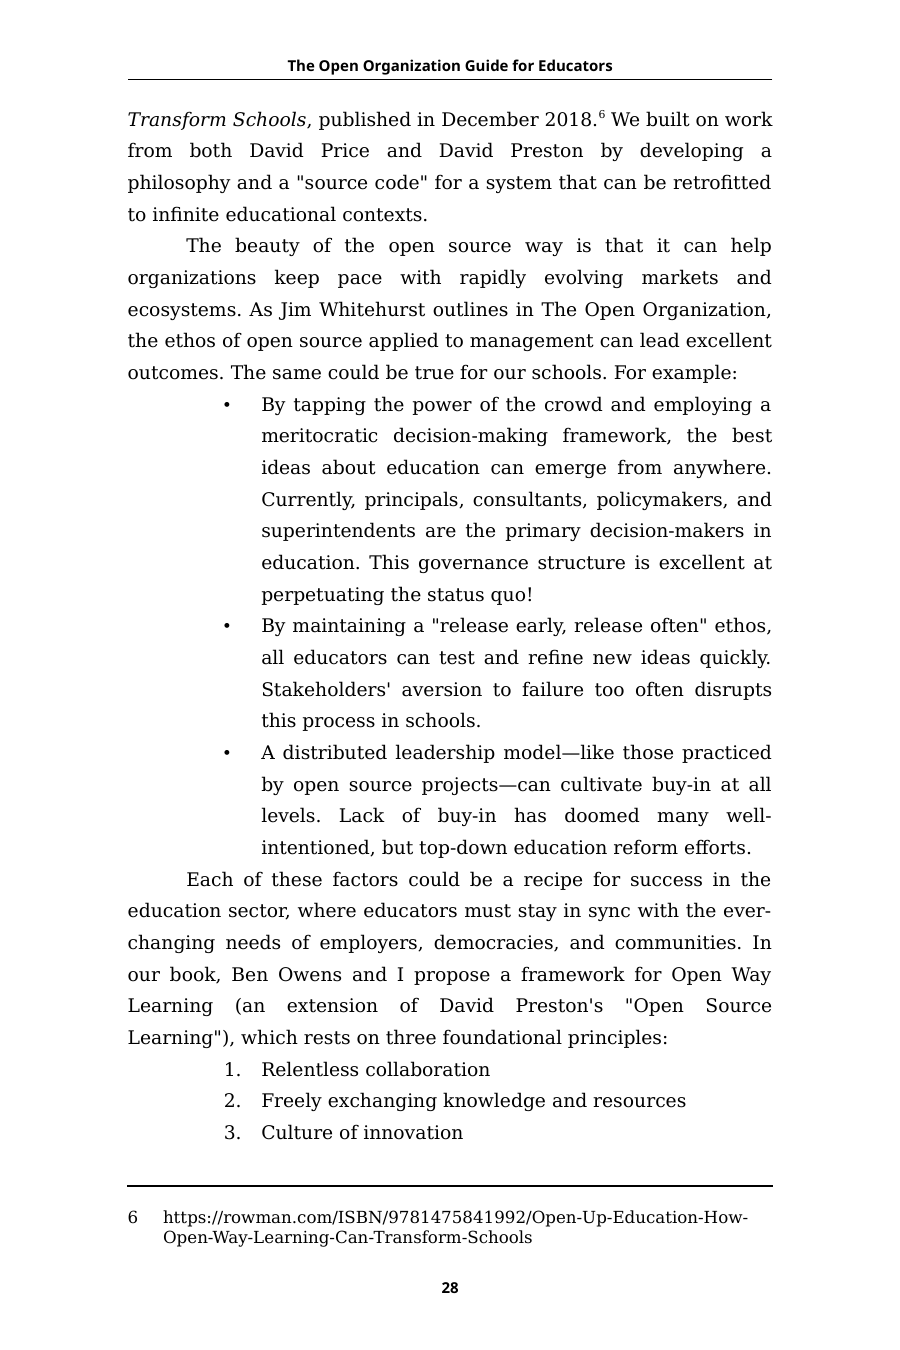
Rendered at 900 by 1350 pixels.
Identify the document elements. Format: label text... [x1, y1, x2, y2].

text https://rowman.com/ISBN/9781475841992/Open-Up-Education-How-Open-Way-Learning-Can-Transform-Schools [127, 1208, 772, 1247]
list Relentless collaboration [223, 1059, 772, 1081]
list Culture of innovation [223, 1122, 772, 1144]
text Each of these factors could be a recipe for success in the education sector, where educators must stay in sync with the ever-changing needs of employers, democracies, and communities. In our book, Ben Owens and I propose a framework for Open Way Learning (an extension of David Preston's "Open Source Learning"), which rests on three foundational principles: [127, 869, 772, 1049]
list A distributed leadership model—like those practiced by open source projects—can cultivate buy-in at all levels. Lack of buy-in has doomed many well-intentioned, but top-down education reform efforts. [223, 742, 772, 859]
list Freely exchanging knowledge and resources [223, 1090, 772, 1112]
list By tapping the power of the crowd and employing a meritocratic decision-making framework, the best ideas about education can emerge from anywhere. Currently, principals, consultants, policymakers, and superintendents are the primary decision-makers in education. This governance structure is excellent at perpetuating the status quo! [223, 394, 772, 606]
text The beauty of the open source way is that it can help organizations keep pace with rapidly evolving markets and ecosystems. As Jim Whitehurst outlines in The Open Organization, the ethos of open source applied to management can lead excellent outcomes. The same could be true for our schools. For example: [127, 235, 772, 384]
list By maintaining a "release early, release often" ethos, all educators can test and refine new ideas quickly. Stakeholders' aversion to failure too often disrupts this process in schools. [223, 615, 772, 732]
text Transform Schools, published in December 2018. We built on work from both David Price and David Preston by developing a philosophy and a "source code" for a system that can be retrofitted to infinite educational contexts. [127, 109, 772, 226]
